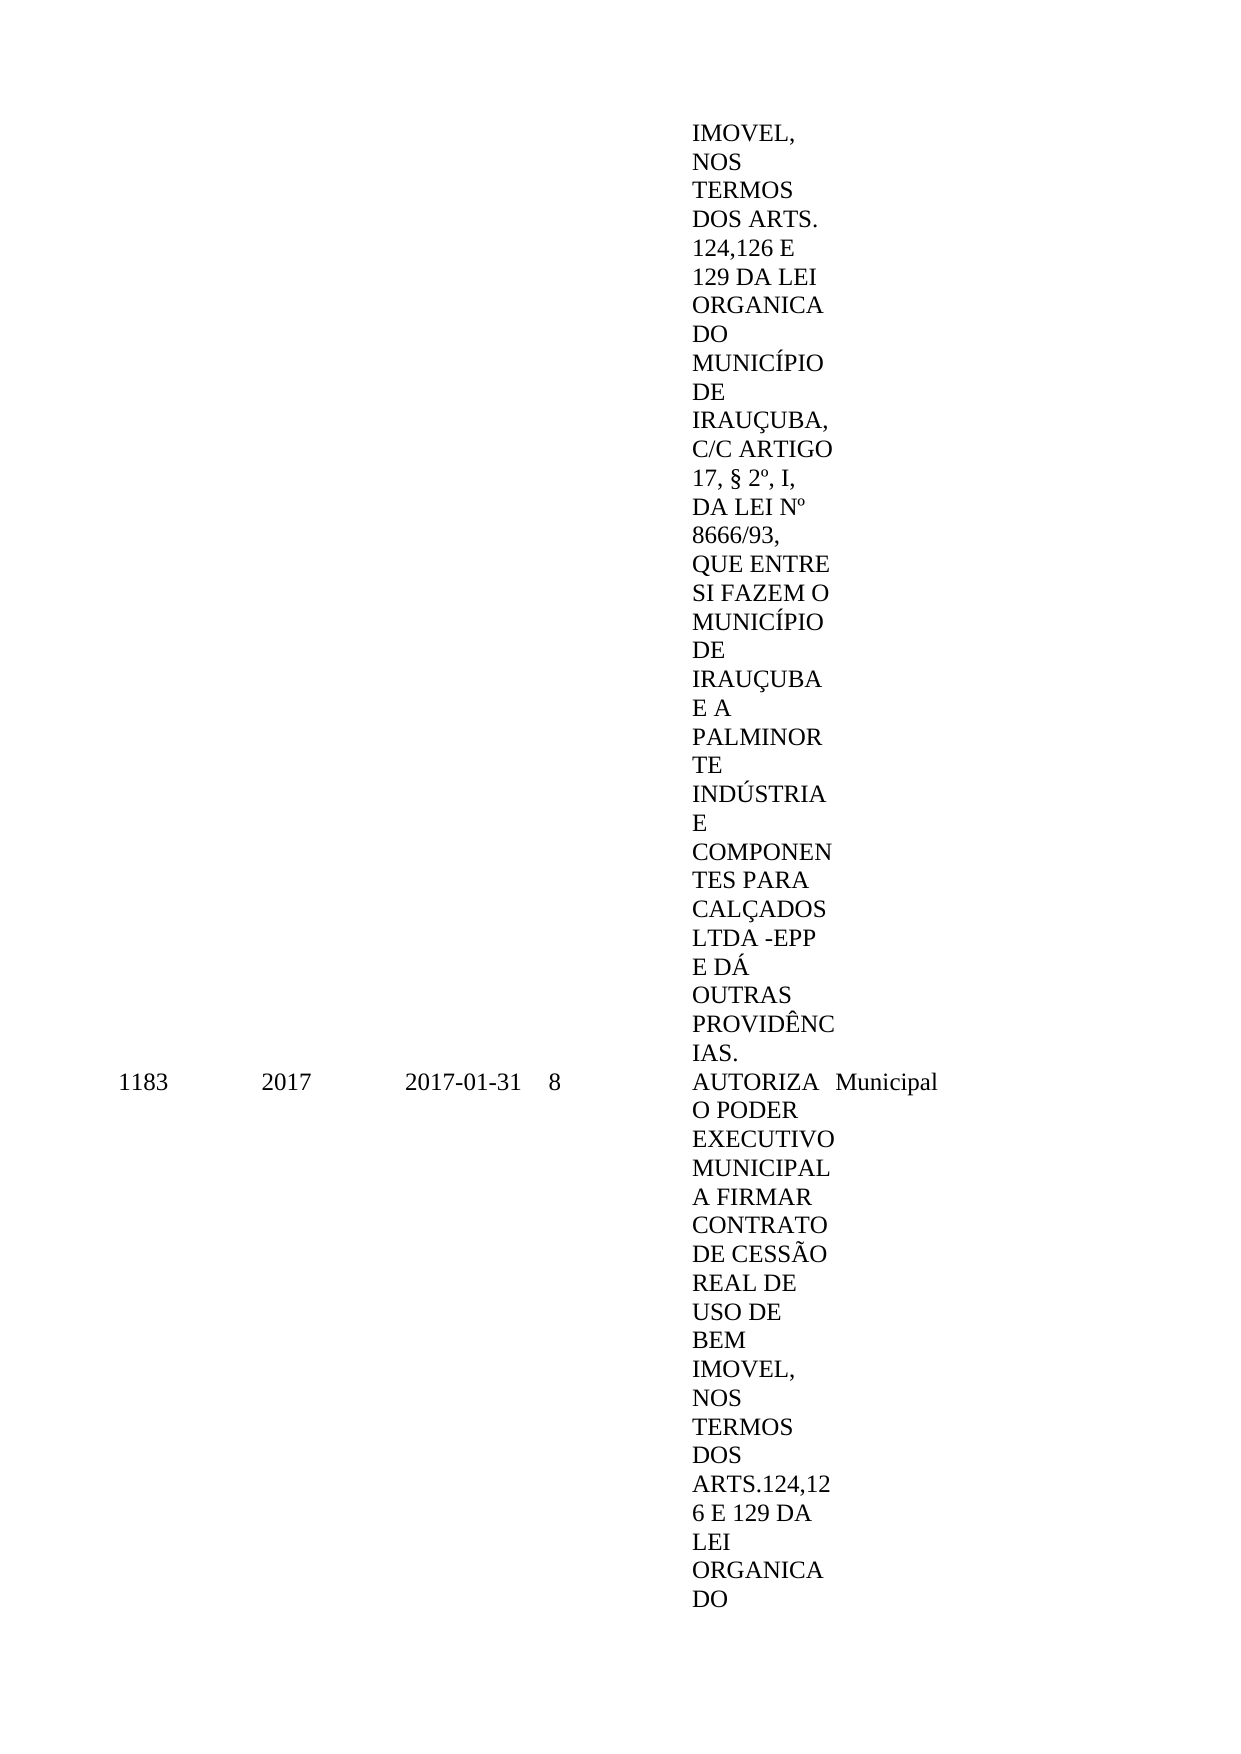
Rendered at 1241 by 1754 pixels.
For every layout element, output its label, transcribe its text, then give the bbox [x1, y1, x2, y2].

table_cell [835, 118, 979, 1067]
table_cell [548, 118, 692, 1067]
table_cell 1183 [118, 1067, 261, 1613]
table_cell 2017-01-31 [405, 1067, 548, 1613]
table_cell 2017 [261, 1067, 405, 1613]
table_cell [118, 118, 261, 1067]
table_cell AUTORIZA O PODER EXECUTIVO MUNICIPAL A FIRMAR CONTRATO DE CESSÃO REAL DE USO DE BEM IMOVEL, NOS TERMOS DOS ARTS.124,126 E 129 DA LEI ORGANICA DO [692, 1067, 835, 1613]
table_cell [979, 1067, 1122, 1613]
table_cell Municipal [835, 1067, 979, 1613]
table_cell [261, 118, 405, 1067]
table_cell 8 [548, 1067, 692, 1613]
table_cell [979, 118, 1122, 1067]
table_cell [405, 118, 548, 1067]
table_cell IMOVEL, NOS TERMOS DOS ARTS. 124,126 E 129 DA LEI ORGANICA DO MUNICÍPIO DE IRAUÇUBA, C/C ARTIGO 17, § 2º, I, DA LEI Nº 8666/93, QUE ENTRE SI FAZEM O MUNICÍPIO DE IRAUÇUBA E A PALMINORTE INDÚSTRIA E COMPONENTES PARA CALÇADOS LTDA -EPP E DÁ OUTRAS PROVIDÊNCIAS. [692, 118, 835, 1067]
